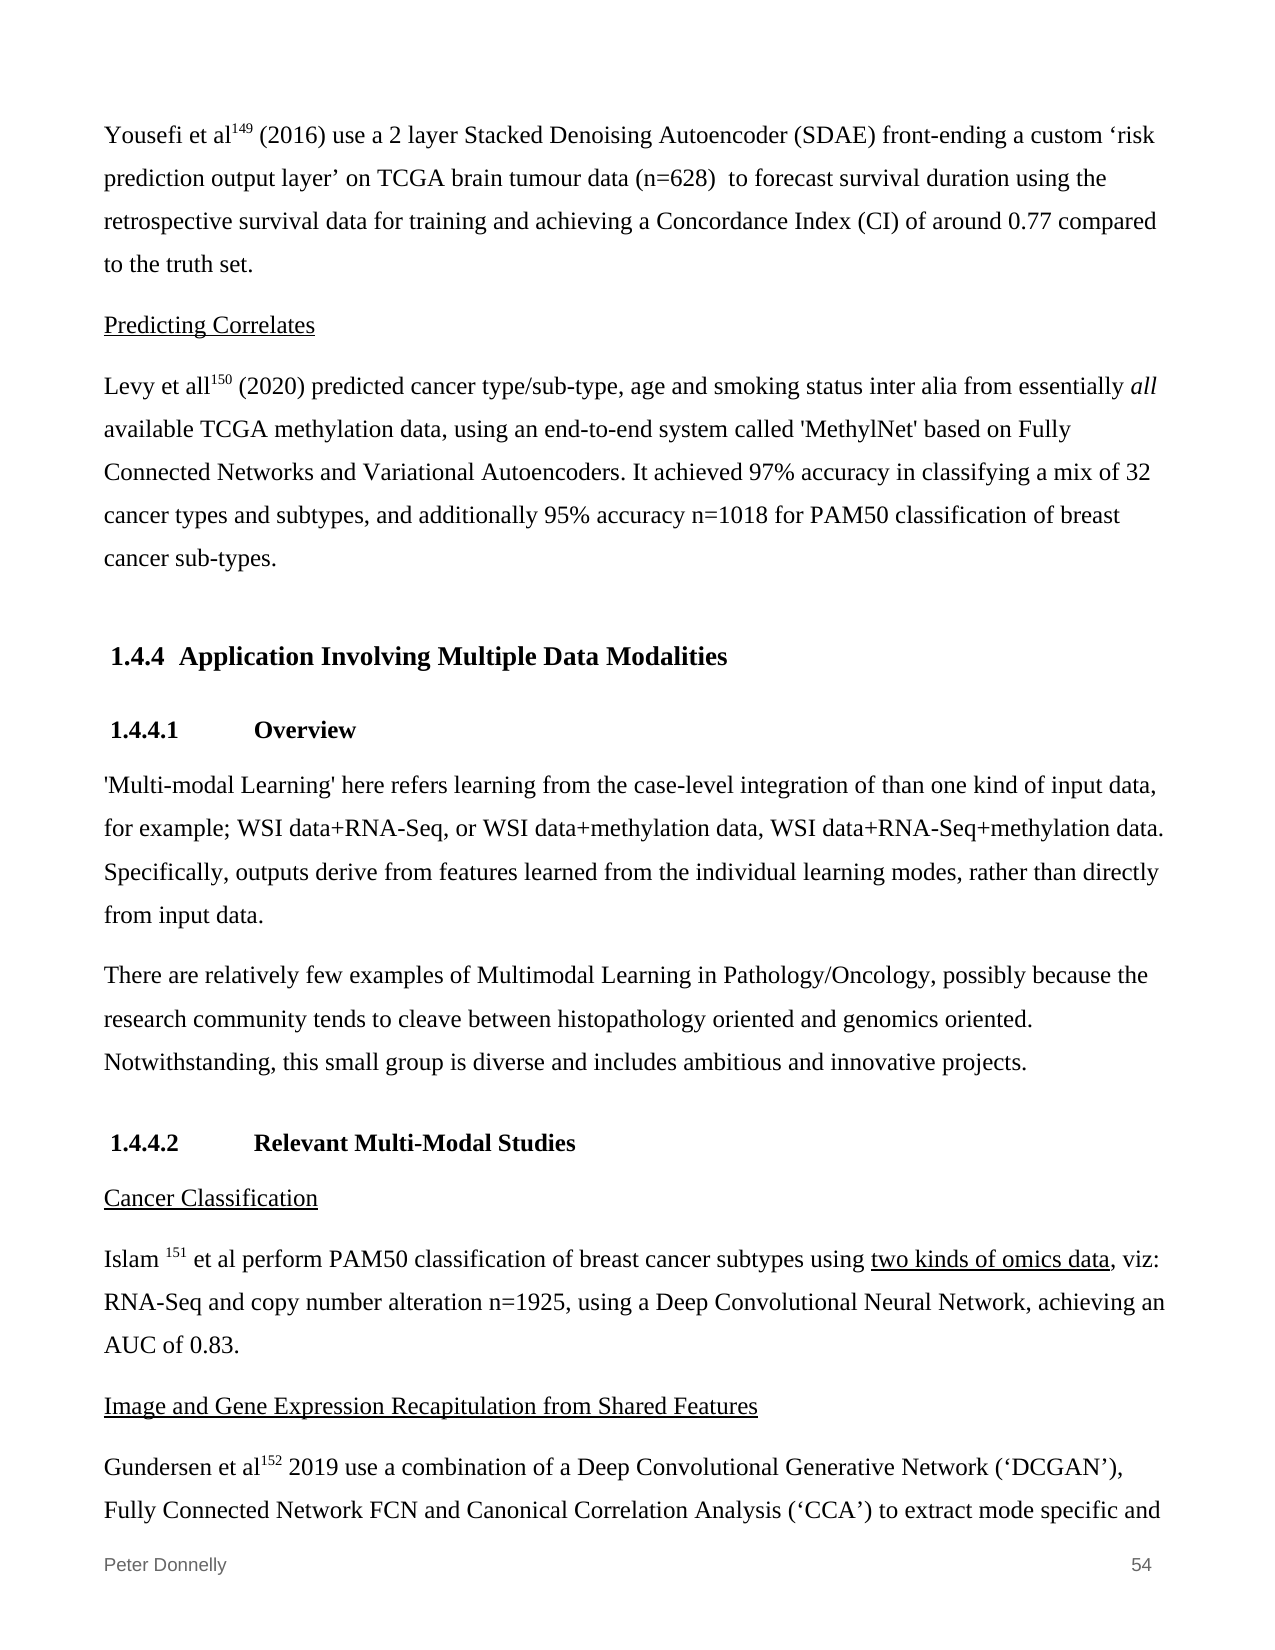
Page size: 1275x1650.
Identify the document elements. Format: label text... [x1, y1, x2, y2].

text Predicting Correlates [103, 310, 1181, 339]
text Islam et al perform PAM50 classification of breast cancer subtypes using two kinds of omics data, viz: RNA-Seq and copy number alteration n=1925, using a Deep Convolutional Neural Network, achieving an AUC of 0.83. [103, 1244, 1181, 1359]
text There are relatively few examples of Multimodal Learning in Pathology/Oncology, possibly because the research community tends to cleave between histopathology oriented and genomics oriented. Notwithstanding, this small group is diverse and includes ambitious and innovative projects. [103, 961, 1181, 1076]
text 'Multi-modal Learning' here refers learning from the case-level integration of than one kind of input data, for example; WSI data+RNA-Seq, or WSI data+methylation data, WSI data+RNA-Seq+methylation data. Specifically, outputs derive from features learned from the individual learning modes, rather than directly from input data. [103, 770, 1181, 928]
text Yousefi et al (2016) use a 2 layer Stacked Denoising Autoencoder (SDAE) front-ending a custom ‘risk prediction output layer’ on TCGA brain tumour data (n=628) to forecast survival duration using the retrospective survival data for training and achieving a Concordance Index (CI) of around 0.77 compared to the truth set. [103, 120, 1181, 278]
subtitle Relevant Multi-Modal Studies [103, 1128, 1181, 1157]
subtitle Application Involving Multiple Data Modalities [103, 639, 1181, 671]
subtitle Overview [103, 715, 1181, 744]
text Levy et all (2020) predicted cancer type/sub-type, age and smoking status inter alia from essentially all available TCGA methylation data, using an end-to-end system called 'MethylNet' based on Fully Connected Networks and Variational Autoencoders. It achieved 97% accuracy in classifying a mix of 32 cancer types and subtypes, and additionally 95% accuracy n=1018 for PAM50 classification of breast cancer sub-types. [103, 371, 1181, 572]
text Cancer Classification [103, 1183, 1181, 1212]
text Image and Gene Expression Recapitulation from Shared Features [103, 1391, 1181, 1420]
text Gundersen et al 2019 use a combination of a Deep Convolutional Generative Network (‘DCGAN’), Fully Connected Network FCN and Canonical Correlation Analysis (‘CCA’) to extract mode specific and [103, 1452, 1181, 1524]
